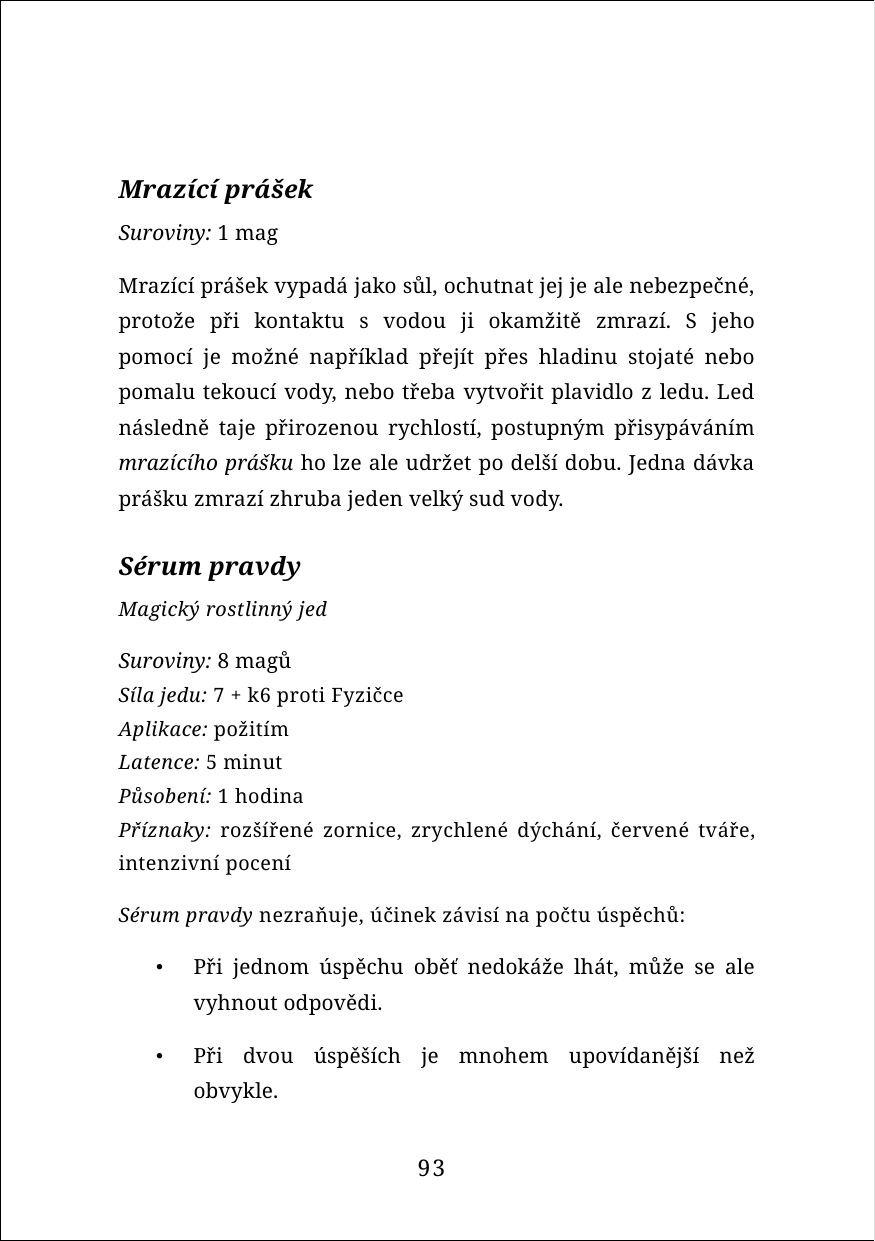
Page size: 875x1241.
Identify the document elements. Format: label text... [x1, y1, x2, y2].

text Suroviny: 8 magů Síla jedu: 7 + k6 proti Fyzičce Aplikace: požitím Latence: 5 minut Působení: 1 hodina Příznaky: rozšířené zornice, zrychlené dýchání, červené tváře, intenzivní pocení [118, 646, 756, 876]
subtitle Mrazící prášek [118, 172, 756, 206]
list Při dvou úspěších je mnohem upovídanější než obvykle. [156, 1041, 756, 1105]
text Mrazící prášek vypadá jako sůl, ochutnat jej je ale nebezpečné, protože při kontaktu s vodou ji okamžitě zmrazí. S jeho pomocí je možné například přejít přes hladinu stojaté nebo pomalu tekoucí vody, nebo třeba vytvořit plavidlo z ledu. Led následně taje přirozenou rychlostí, postupným přisypáváním mrazícího prášku ho lze ale udržet po delší dobu. Jedna dávka prášku zmrazí zhruba jeden velký sud vody. [118, 271, 756, 512]
subtitle Sérum pravdy [118, 549, 756, 583]
text Suroviny: 1 mag [118, 218, 756, 246]
text Sérum pravdy nezraňuje, účinek závisí na počtu úspěchů: [118, 901, 756, 928]
text Magický rostlinný jed [118, 595, 756, 622]
list Při jednom úspěchu oběť nedokáže lhát, může se ale vyhnout odpovědi. [156, 952, 756, 1016]
